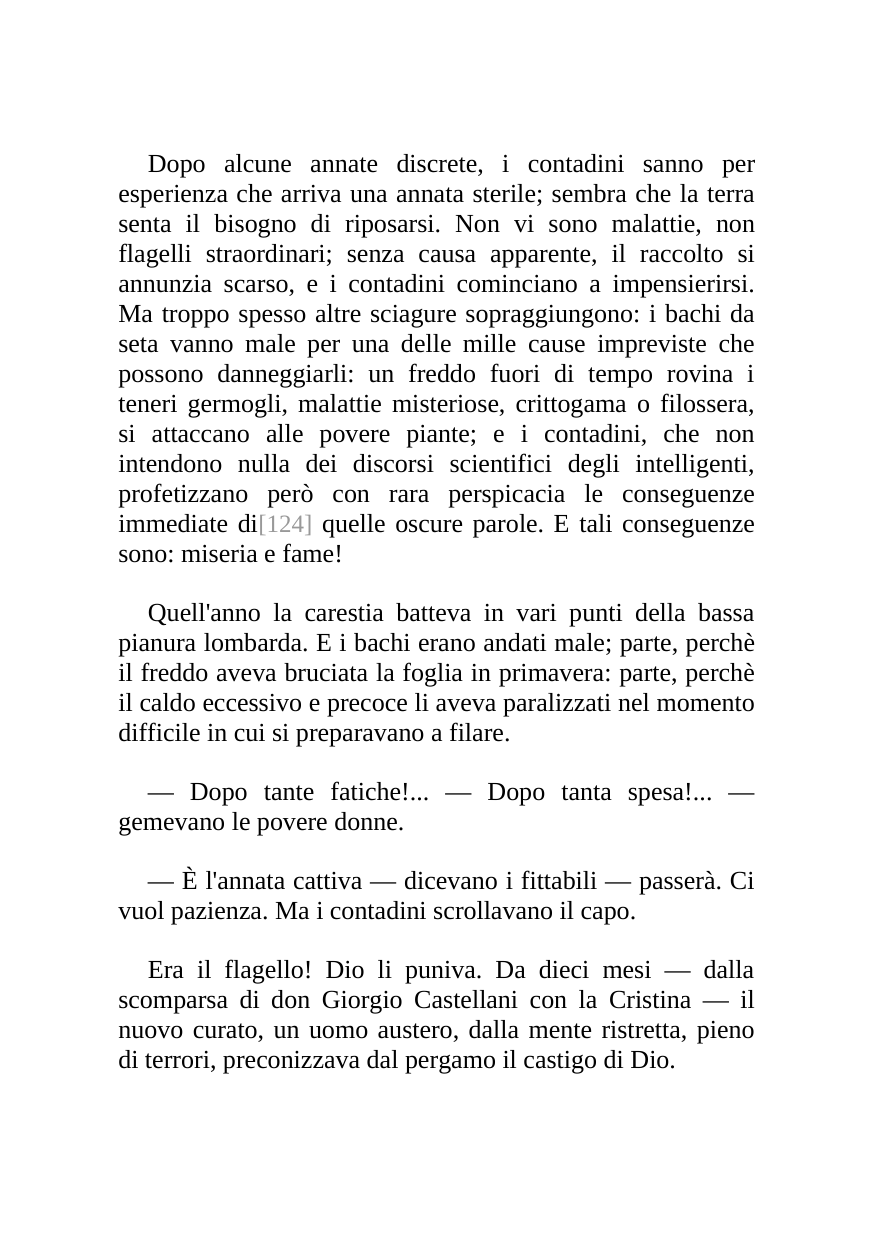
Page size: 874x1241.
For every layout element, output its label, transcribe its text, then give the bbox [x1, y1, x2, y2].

text Dopo alcune annate discrete, i contadini sanno per esperienza che arriva una annata sterile; sembra che la terra senta il bisogno di riposarsi. Non vi sono malattie, non flagelli straordinari; senza causa apparente, il raccolto si annunzia scarso, e i contadini cominciano a impensierirsi. Ma troppo spesso altre sciagure sopraggiungono: i bachi da seta vanno male per una delle mille cause impreviste che possono danneggiarli: un freddo fuori di tempo rovina i teneri germogli, malattie misteriose, crittogama o filossera, si attaccano alle povere piante; e i contadini, che non intendono nulla dei discorsi scientifici degli intelligenti, profetizzano però con rara perspicacia le conseguenze immediate di[124] quelle oscure parole. E tali conseguenze sono: miseria e fame! [118, 148, 756, 568]
text — È l'annata cattiva — dicevano i fittabili — passerà. Ci vuol pazienza. Ma i contadini scrollavano il capo. [118, 865, 756, 925]
text — Dopo tante fatiche!... — Dopo tanta spesa!... — gemevano le povere donne. [118, 776, 756, 836]
text Quell'anno la carestia batteva in vari punti della bassa pianura lombarda. E i bachi erano andati male; parte, perchè il freddo aveva bruciata la foglia in primavera: parte, perchè il caldo eccessivo e precoce li aveva paralizzati nel momento difficile in cui si preparavano a filare. [118, 597, 756, 747]
text Era il flagello! Dio li puniva. Da dieci mesi — dalla scomparsa di don Giorgio Castellani con la Cristina — il nuovo curato, un uomo austero, dalla mente ristretta, pieno di terrori, preconizzava dal pergamo il castigo di Dio. [118, 954, 756, 1074]
